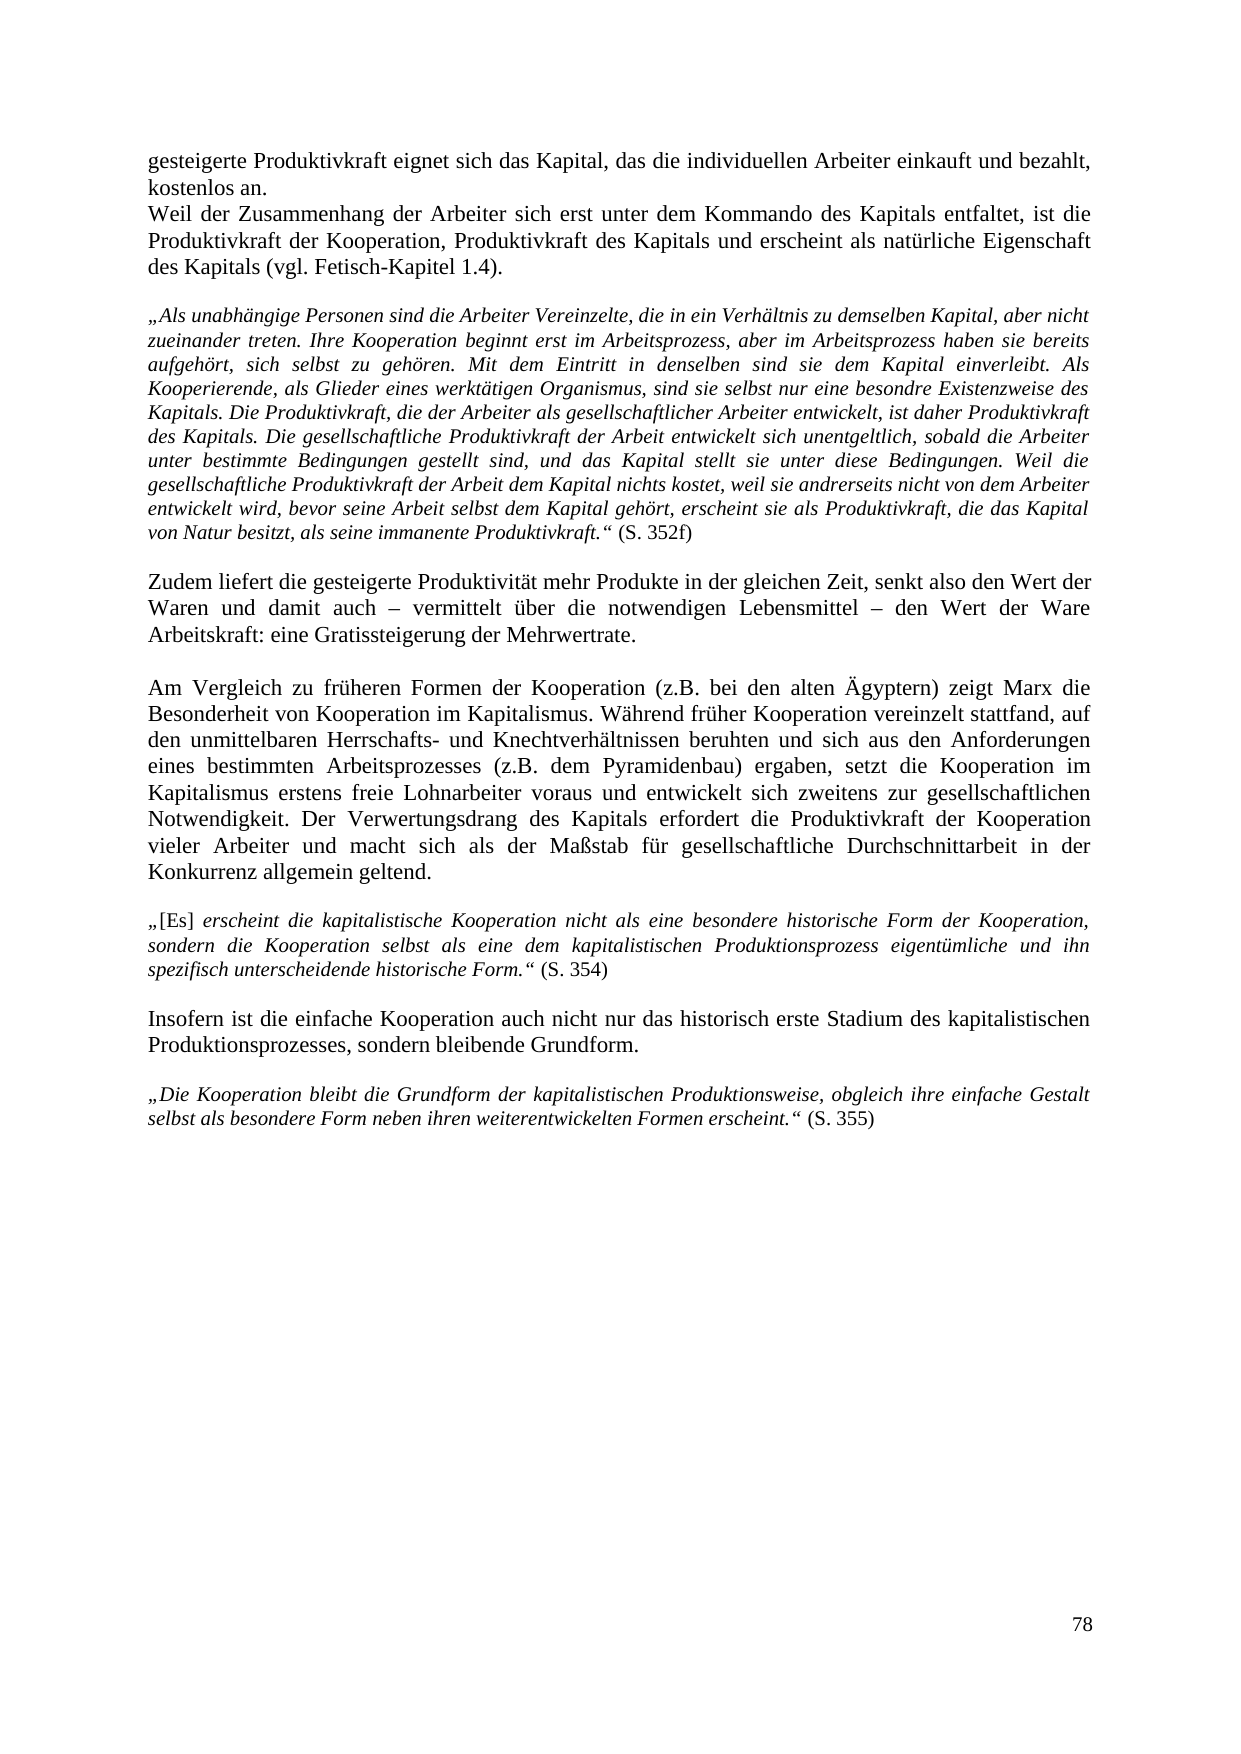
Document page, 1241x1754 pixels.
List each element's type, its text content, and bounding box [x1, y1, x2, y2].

text „Als unabhängige Personen sind die Arbeiter Vereinzelte, die in ein Verhältnis zu demselben Kapital, aber nicht zueinander treten. Ihre Kooperation beginnt erst im Arbeitsprozess, aber im Arbeitsprozess haben sie bereits aufgehört, sich selbst zu gehören. Mit dem Eintritt in denselben sind sie dem Kapital einverleibt. Als Kooperierende, als Glieder eines werktätigen Organismus, sind sie selbst nur eine besondre Existenzweise des Kapitals. Die Produktivkraft, die der Arbeiter als gesellschaftlicher Arbeiter entwickelt, ist daher Produktivkraft des Kapitals. Die gesellschaftliche Produktivkraft der Arbeit entwickelt sich unentgeltlich, sobald die Arbeiter unter bestimmte Bedingungen gestellt sind, und das Kapital stellt sie unter diese Bedingungen. Weil die gesellschaftliche Produktivkraft der Arbeit dem Kapital nichts kostet, weil sie andrerseits nicht von dem Arbeiter entwickelt wird, bevor seine Arbeit selbst dem Kapital gehört, erscheint sie als Produktivkraft, die das Kapital von Natur besitzt, als seine immanente Produktivkraft.“ (S. 352f) [148, 303, 1093, 544]
text Weil der Zusammenhang der Arbeiter sich erst unter dem Kommando des Kapitals entfaltet, ist die Produktivkraft der Kooperation, Produktivkraft des Kapitals und erscheint als natürliche Eigenschaft des Kapitals (vgl. Fetisch-Kapitel 1.4). [148, 200, 1093, 279]
text „Die Kooperation bleibt die Grundform der kapitalistischen Produktionsweise, obgleich ihre einfache Gestalt selbst als besondere Form neben ihren weiterentwickelten Formen erscheint.“ (S. 355) [148, 1081, 1093, 1129]
text Am Vergleich zu früheren Formen der Kooperation (z.B. bei den alten Ägyptern) zeigt Marx die Besonderheit von Kooperation im Kapitalismus. Während früher Kooperation vereinzelt stattfand, auf den unmittelbaren Herrschafts- und Knechtverhältnissen beruhten und sich aus den Anforderungen eines bestimmten Arbeitsprozesses (z.B. dem Pyramidenbau) ergaben, setzt die Kooperation im Kapitalismus erstens freie Lohnarbeiter voraus und entwickelt sich zweitens zur gesellschaftlichen Notwendigkeit. Der Verwertungsdrang des Kapitals erfordert die Produktivkraft der Kooperation vieler Arbeiter und macht sich als der Maßstab für gesellschaftliche Durchschnittarbeit in der Konkurrenz allgemein geltend. [148, 673, 1093, 884]
text Zudem liefert die gesteigerte Produktivität mehr Produkte in der gleichen Zeit, senkt also den Wert der Waren und damit auch – vermittelt über die notwendigen Lebensmittel – den Wert der Ware Arbeitskraft: eine Gratissteigerung der Mehrwertrate. [148, 568, 1093, 647]
text gesteigerte Produktivkraft eignet sich das Kapital, das die individuellen Arbeiter einkauft und bezahlt, kostenlos an. [148, 148, 1093, 200]
text „[Es] erscheint die kapitalistische Kooperation nicht als eine besondere historische Form der Kooperation, sondern die Kooperation selbst als eine dem kapitalistischen Produktionsprozess eigentümliche und ihn spezifisch unterscheidende historische Form.“ (S. 354) [148, 908, 1093, 981]
text Insofern ist die einfache Kooperation auch nicht nur das historisch erste Stadium des kapitalistischen Produktionsprozesses, sondern bleibende Grundform. [148, 1005, 1093, 1057]
